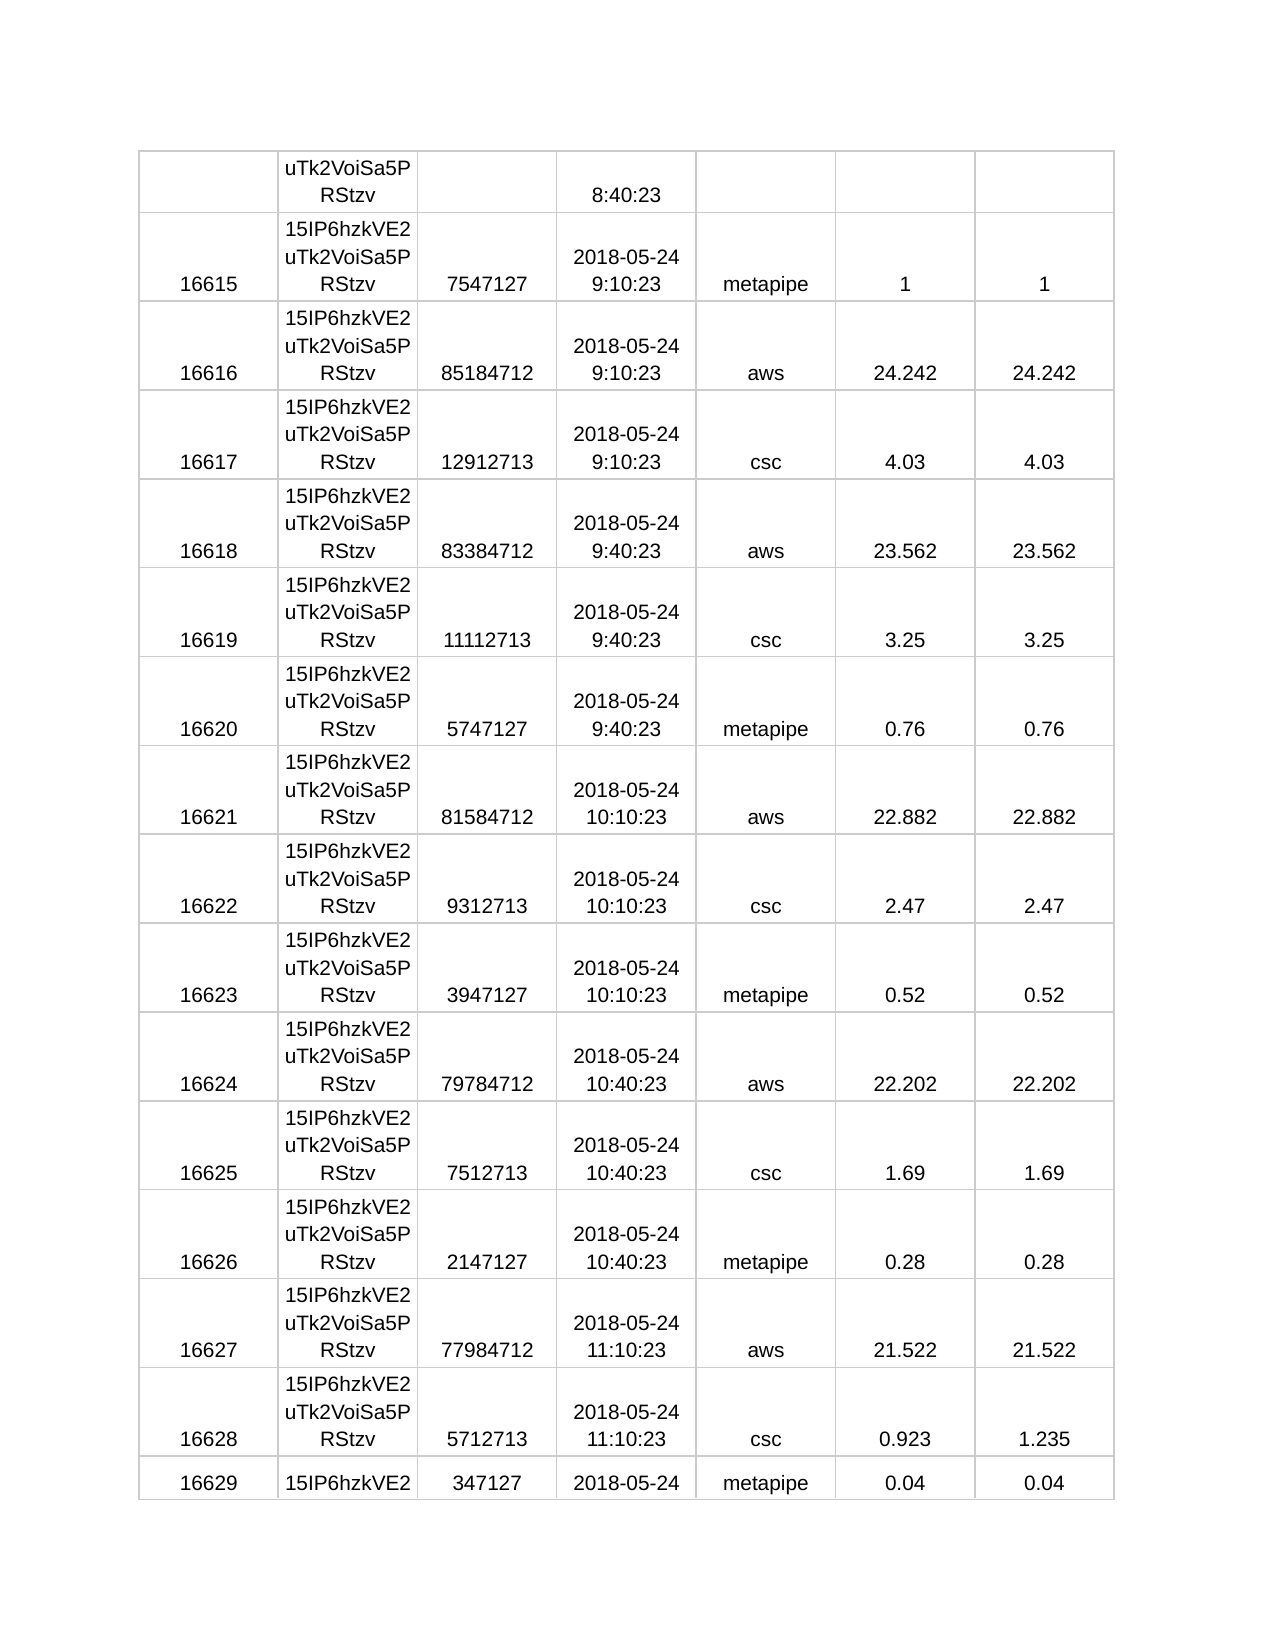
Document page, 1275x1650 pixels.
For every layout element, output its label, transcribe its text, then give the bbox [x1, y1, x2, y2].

table_cell metapipe [697, 924, 835, 1011]
table_cell csc [697, 1368, 835, 1455]
table_cell 12912713 [418, 391, 556, 478]
table_cell 16622 [140, 835, 277, 922]
table_cell 23.562 [976, 480, 1113, 567]
table_cell 16626 [140, 1190, 277, 1278]
table_cell 7512713 [418, 1102, 556, 1189]
table_cell 15IP6hzkVE2uTk2VoiSa5PRStzv [279, 302, 417, 389]
table_cell 0.76 [976, 657, 1113, 744]
table_cell [976, 152, 1113, 211]
table_cell 15IP6hzkVE2uTk2VoiSa5PRStzv [279, 1368, 417, 1455]
table_cell 21.522 [836, 1279, 974, 1366]
table_cell 347127 [418, 1457, 556, 1498]
table_cell 16627 [140, 1279, 277, 1366]
table_cell 2018-05-24 9:40:23 [557, 568, 695, 656]
table_cell 1.69 [836, 1102, 974, 1189]
table_cell 2018-05-24 9:40:23 [557, 657, 695, 744]
table_cell 2018-05-24 10:10:23 [557, 924, 695, 1011]
table_cell metapipe [697, 657, 835, 744]
table_cell [697, 152, 835, 211]
table_cell 2018-05-24 11:10:23 [557, 1279, 695, 1366]
table_cell 15IP6hzkVE2uTk2VoiSa5PRStzv [279, 746, 417, 833]
table_cell 0.52 [976, 924, 1113, 1011]
table_cell 15IP6hzkVE2uTk2VoiSa5PRStzv [279, 1013, 417, 1100]
table_cell 16623 [140, 924, 277, 1011]
table_cell metapipe [697, 1457, 835, 1498]
table_cell 16619 [140, 568, 277, 656]
table_cell [836, 152, 974, 211]
table_cell [418, 152, 556, 211]
table_cell 15IP6hzkVE2uTk2VoiSa5PRStzv [279, 213, 417, 300]
table_cell 16628 [140, 1368, 277, 1455]
table_cell 15IP6hzkVE2 [279, 1457, 417, 1498]
table_cell 85184712 [418, 302, 556, 389]
table_cell 15IP6hzkVE2uTk2VoiSa5PRStzv [279, 835, 417, 922]
table_cell aws [697, 746, 835, 833]
table_cell csc [697, 835, 835, 922]
table_cell 15IP6hzkVE2uTk2VoiSa5PRStzv [279, 480, 417, 567]
table_cell 24.242 [836, 302, 974, 389]
table_cell 2018-05-24 9:10:23 [557, 302, 695, 389]
table_cell 15IP6hzkVE2uTk2VoiSa5PRStzv [279, 1102, 417, 1189]
table_cell 16620 [140, 657, 277, 744]
table_cell aws [697, 302, 835, 389]
table_cell 2018-05-24 10:40:23 [557, 1190, 695, 1278]
table_cell 22.882 [976, 746, 1113, 833]
table_cell 83384712 [418, 480, 556, 567]
table_cell 2147127 [418, 1190, 556, 1278]
table_cell 22.202 [976, 1013, 1113, 1100]
table_cell 81584712 [418, 746, 556, 833]
table_cell aws [697, 1279, 835, 1366]
table_cell 2.47 [836, 835, 974, 922]
table_cell 0.04 [976, 1457, 1113, 1498]
table_cell 15IP6hzkVE2uTk2VoiSa5PRStzv [279, 391, 417, 478]
table_cell 4.03 [836, 391, 974, 478]
table_cell csc [697, 391, 835, 478]
table_cell 16616 [140, 302, 277, 389]
table_cell 5747127 [418, 657, 556, 744]
table_cell 1 [976, 213, 1113, 300]
table_cell uTk2VoiSa5PRStzv [279, 152, 417, 211]
table_cell 2018-05-24 10:10:23 [557, 835, 695, 922]
table_cell 15IP6hzkVE2uTk2VoiSa5PRStzv [279, 1190, 417, 1278]
table_cell 1.235 [976, 1368, 1113, 1455]
table_cell 2018-05-24 11:10:23 [557, 1368, 695, 1455]
table_cell 2018-05-24 9:40:23 [557, 480, 695, 567]
table_cell 15IP6hzkVE2uTk2VoiSa5PRStzv [279, 657, 417, 744]
table_cell 5712713 [418, 1368, 556, 1455]
table_cell metapipe [697, 213, 835, 300]
table_cell csc [697, 1102, 835, 1189]
table_cell 22.202 [836, 1013, 974, 1100]
table_cell 15IP6hzkVE2uTk2VoiSa5PRStzv [279, 924, 417, 1011]
table_cell 0.04 [836, 1457, 974, 1498]
table_cell 0.52 [836, 924, 974, 1011]
table_cell 11112713 [418, 568, 556, 656]
table_cell 0.923 [836, 1368, 974, 1455]
table_cell 2.47 [976, 835, 1113, 922]
table_cell 4.03 [976, 391, 1113, 478]
table_cell 21.522 [976, 1279, 1113, 1366]
table_cell 24.242 [976, 302, 1113, 389]
table_cell 16617 [140, 391, 277, 478]
table_cell 1 [836, 213, 974, 300]
table_cell 3.25 [836, 568, 974, 656]
table_cell 1.69 [976, 1102, 1113, 1189]
table_cell 22.882 [836, 746, 974, 833]
table_cell 79784712 [418, 1013, 556, 1100]
table_cell 16618 [140, 480, 277, 567]
table_cell 23.562 [836, 480, 974, 567]
table_cell 16624 [140, 1013, 277, 1100]
table_cell 9312713 [418, 835, 556, 922]
table_cell 15IP6hzkVE2uTk2VoiSa5PRStzv [279, 1279, 417, 1366]
table_cell [140, 152, 277, 211]
table_cell 2018-05-24 10:40:23 [557, 1102, 695, 1189]
table_cell 2018-05-24 9:10:23 [557, 213, 695, 300]
table_cell csc [697, 568, 835, 656]
table_cell 0.28 [976, 1190, 1113, 1278]
table_cell metapipe [697, 1190, 835, 1278]
table_cell 0.28 [836, 1190, 974, 1278]
table_cell 16621 [140, 746, 277, 833]
table_cell 0.76 [836, 657, 974, 744]
table_cell 16625 [140, 1102, 277, 1189]
table_cell aws [697, 480, 835, 567]
table_cell 2018-05-24 10:10:23 [557, 746, 695, 833]
table_cell 16629 [140, 1457, 277, 1498]
table_cell 2018-05-24 10:40:23 [557, 1013, 695, 1100]
table_cell 3.25 [976, 568, 1113, 656]
table_cell 15IP6hzkVE2uTk2VoiSa5PRStzv [279, 568, 417, 656]
table_cell 2018-05-24 9:10:23 [557, 391, 695, 478]
table_cell aws [697, 1013, 835, 1100]
table_cell 16615 [140, 213, 277, 300]
table_cell 77984712 [418, 1279, 556, 1366]
table_cell 3947127 [418, 924, 556, 1011]
table_cell 8:40:23 [557, 152, 695, 211]
table_cell 2018-05-24 [557, 1457, 695, 1498]
table_cell 7547127 [418, 213, 556, 300]
